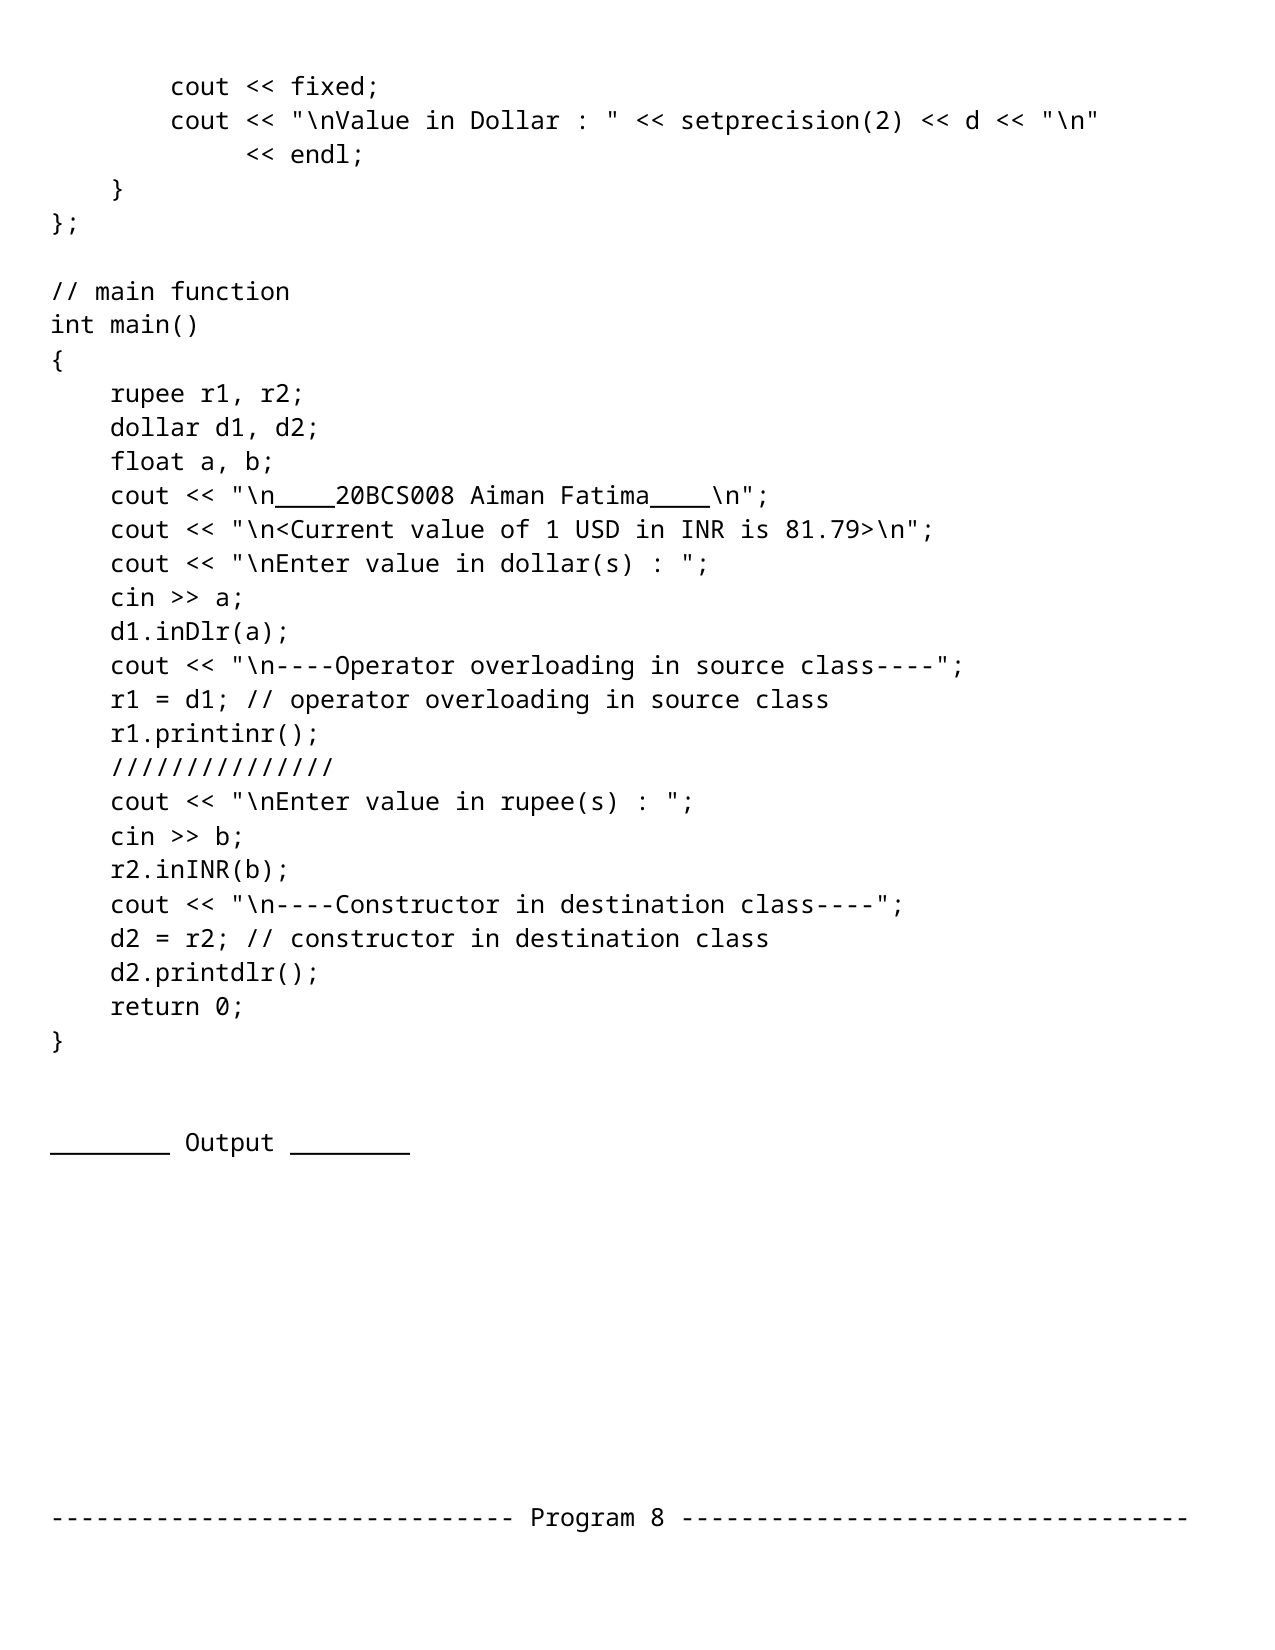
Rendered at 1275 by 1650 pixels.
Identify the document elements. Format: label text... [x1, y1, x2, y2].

text cout << "\n____20BCS008 Aiman Fatima____\n"; [50, 477, 1225, 512]
text return 0; [50, 988, 1225, 1022]
text r1 = d1; // operator overloading in source class [50, 682, 1225, 716]
text int main() [50, 307, 1225, 341]
text cin >> a; [50, 580, 1225, 614]
text << endl; [50, 137, 1225, 171]
text d1.inDlr(a); [50, 614, 1225, 648]
text } [50, 1022, 1225, 1057]
text r2.inINR(b); [50, 852, 1225, 886]
text cout << "\nEnter value in dollar(s) : "; [50, 546, 1225, 580]
text d2.printdlr(); [50, 954, 1225, 988]
text }; [50, 205, 1225, 239]
text cout << fixed; [50, 69, 1225, 103]
text /////////////// [50, 750, 1225, 784]
text float a, b; [50, 443, 1225, 477]
text // main function [50, 273, 1225, 307]
text d2 = r2; // constructor in destination class [50, 920, 1225, 954]
text cout << "\nValue in Dollar : " << setprecision(2) << d << "\n" [50, 103, 1225, 137]
text dollar d1, d2; [50, 409, 1225, 443]
text r1.printinr(); [50, 716, 1225, 750]
text cin >> b; [50, 818, 1225, 852]
text rupee r1, r2; [50, 375, 1225, 409]
text cout << "\nEnter value in rupee(s) : "; [50, 784, 1225, 818]
text cout << "\n----Constructor in destination class----"; [50, 886, 1225, 920]
text ________ Output ________ [50, 1125, 1225, 1159]
text cout << "\n----Operator overloading in source class----"; [50, 648, 1225, 682]
text ------------------------------- Program 8 ---------------------------------- [50, 1499, 1225, 1533]
text } [50, 171, 1225, 205]
text { [50, 341, 1225, 375]
text cout << "\n<Current value of 1 USD in INR is 81.79>\n"; [50, 512, 1225, 546]
